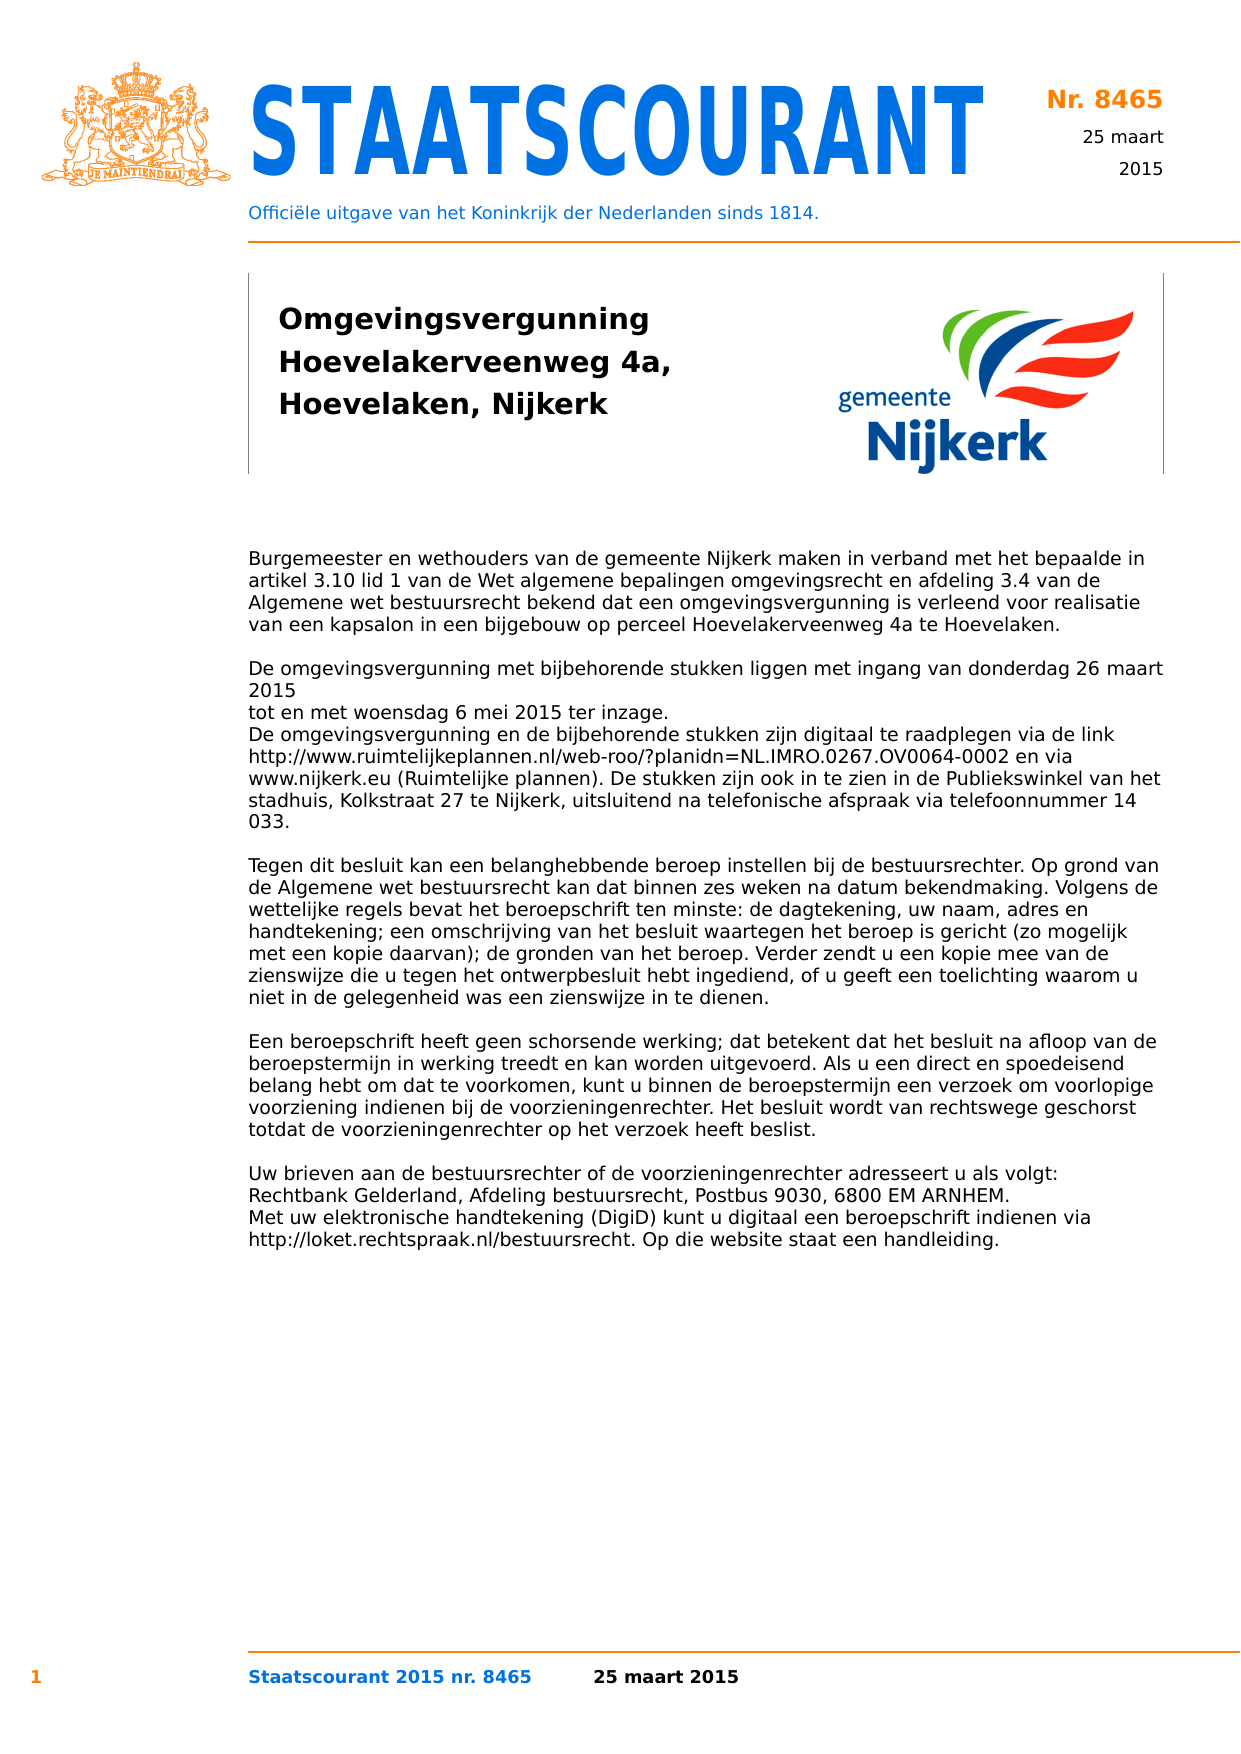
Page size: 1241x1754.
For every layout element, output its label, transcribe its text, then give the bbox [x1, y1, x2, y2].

subtitle Omgevingsvergunning Hoevelakerveenweg 4a, Hoevelaken, Nijkerk [249, 273, 1163, 302]
text Een beroepschrift heeft geen schorsende werking; dat betekent dat het besluit na afloop van de beroepstermijn in werking treedt en kan worden uitgevoerd. Als u een direct en spoedeisend belang hebt om dat te voorkomen, kunt u binnen de beroepstermijn een verzoek om voorlopige voorziening indienen bij de voorzieningenrechter. Het besluit wordt van rechtswege geschorst totdat de voorzieningenrechter op het verzoek heeft beslist. [248, 1031, 1163, 1141]
table_cell Officiële uitgave van het Koninkrijk der Nederlanden sinds 1814. [248, 203, 1240, 241]
text Rechtbank Gelderland, Afdeling bestuursrecht, Postbus 9030, 6800 EM ARNHEM. [248, 1185, 1163, 1207]
table_header [25, 62, 248, 241]
picture [838, 302, 1134, 474]
text De omgevingsvergunning en de bijbehorende stukken zijn digitaal te raadplegen via de link http://www.ruimtelijkeplannen.nl/web-roo/?planidn=NL.IMRO.0267.OV0064-0002 en via www.nijkerk.eu (Ruimtelijke plannen). De stukken zijn ook in te zien in de Publiekswinkel van het stadhuis, Kolkstraat 27 te Nijkerk, uitsluitend na telefonische afspraak via telefoonnummer 14 033. [248, 723, 1163, 833]
picture [41, 62, 231, 186]
text Met uw elektronische handtekening (DigiD) kunt u digitaal een beroepschrift indienen via http://loket.rechtspraak.nl/bestuursrecht. Op die website staat een handleiding. [248, 1207, 1163, 1251]
table_cell 25 maart [998, 121, 1240, 153]
text Burgemeester en wethouders van de gemeente Nijkerk maken in verband met het bepaalde in artikel 3.10 lid 1 van de Wet algemene bepalingen omgevingsrecht en afdeling 3.4 van de Algemene wet bestuursrecht bekend dat een omgevingsvergunning is verleend voor realisatie van een kapsalon in een bijgebouw op perceel Hoevelakerveenweg 4a te Hoevelaken. [248, 548, 1163, 636]
text Uw brieven aan de bestuursrechter of de voorzieningenrechter adresseert u als volgt: [248, 1163, 1163, 1185]
table_cell 2015 [998, 153, 1240, 203]
text Tegen dit besluit kan een belanghebbende beroep instellen bij de bestuursrechter. Op grond van de Algemene wet bestuursrecht kan dat binnen zes weken na datum bekendmaking. Volgens de wettelijke regels bevat het beroepschrift ten minste: de dagtekening, uw naam, adres en handtekening; een omschrijving van het besluit waartegen het beroep is gericht (zo mogelijk met een kopie daarvan); de gronden van het beroep. Verder zendt u een kopie mee van de zienswijze die u tegen het ontwerpbesluit hebt ingediend, of u geeft een toelichting waarom u niet in de gelegenheid was een zienswijze in te dienen. [248, 855, 1163, 1009]
table_header STAATSCOURANT [248, 62, 998, 203]
text De omgevingsvergunning met bijbehorende stukken liggen met ingang van donderdag 26 maart 2015 [248, 658, 1163, 702]
table_header Nr. 8465 [998, 62, 1240, 121]
text tot en met woensdag 6 mei 2015 ter inzage. [248, 702, 1163, 723]
